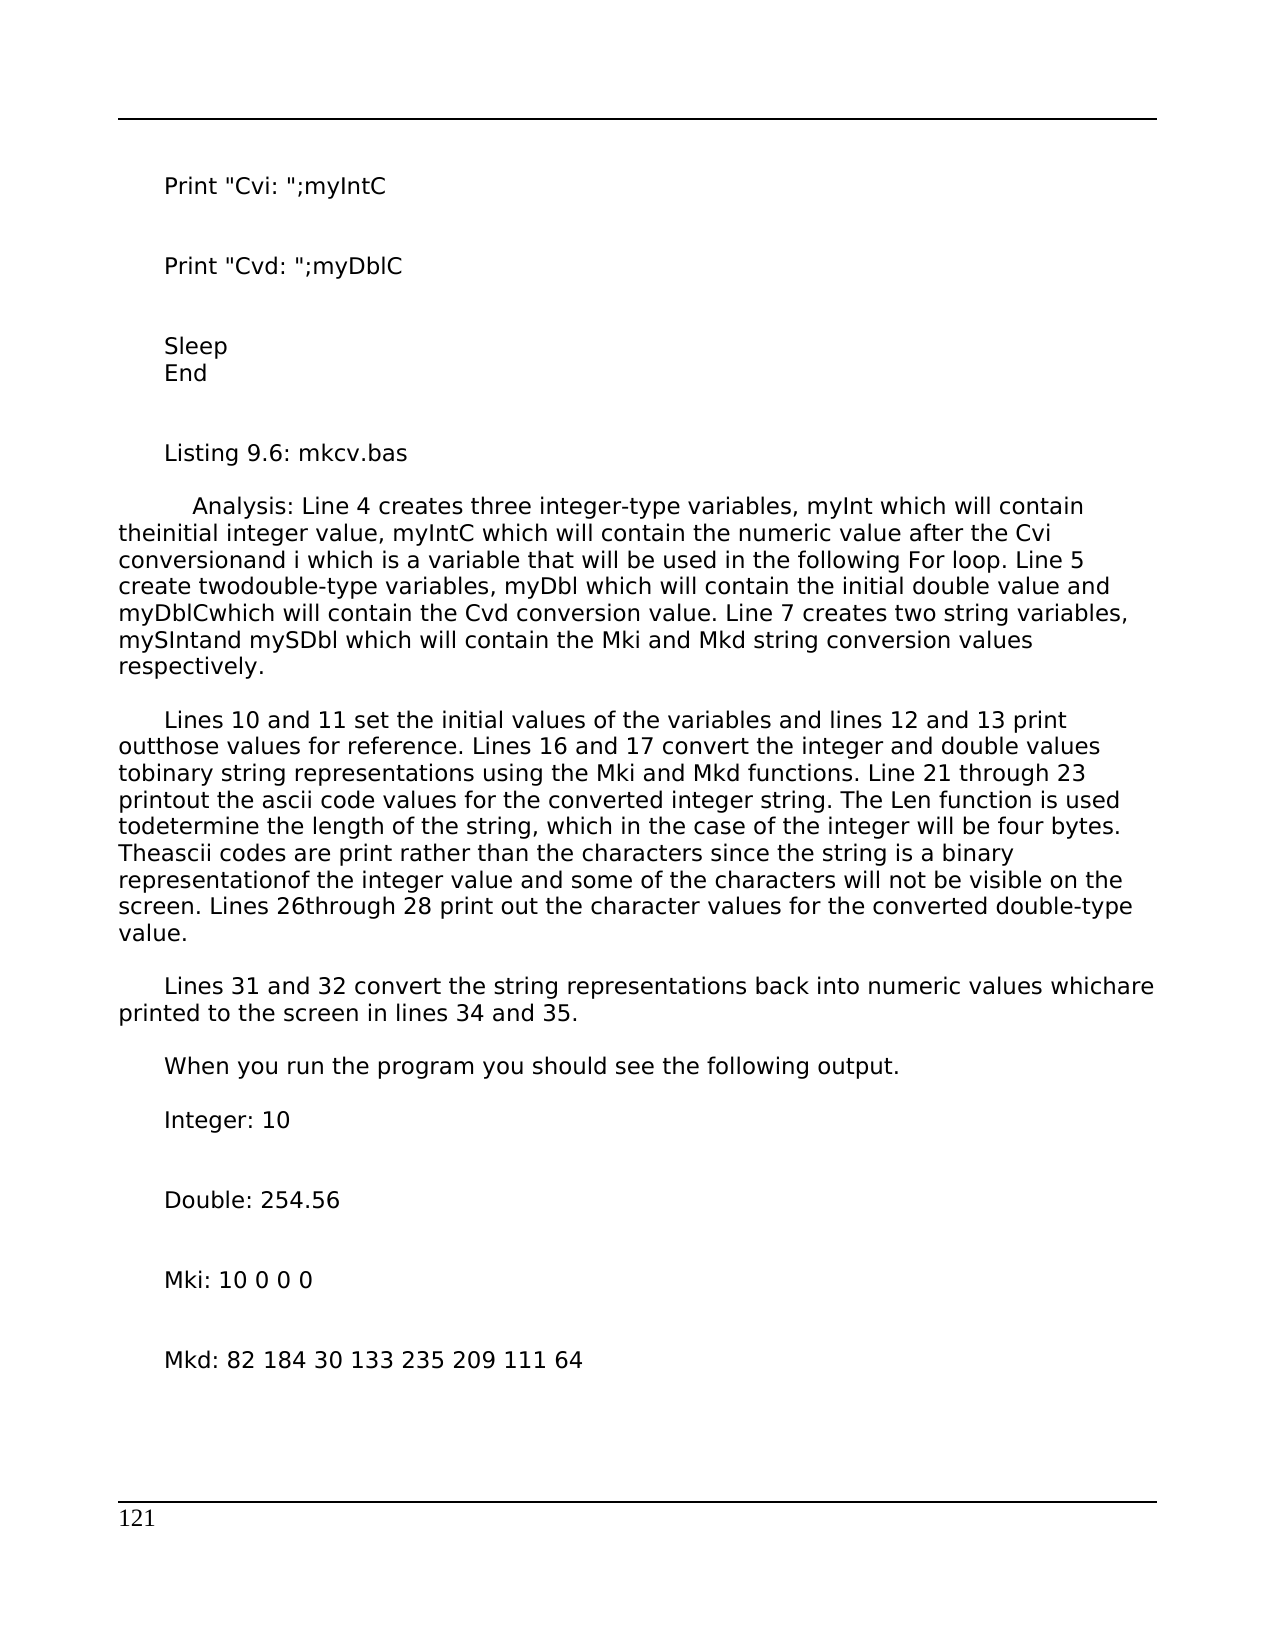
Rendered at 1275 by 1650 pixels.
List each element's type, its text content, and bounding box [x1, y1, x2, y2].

text When you run the program you should see the following output. [118, 1053, 1157, 1080]
text Lines 31 and 32 convert the string representations back into numeric values whichare printed to the screen in lines 34 and 35. [118, 973, 1157, 1027]
text Listing 9.6: mkcv.bas [118, 440, 1157, 467]
text Sleep [118, 333, 1157, 360]
text Lines 10 and 11 set the initial values of the variables and lines 12 and 13 print outthose values for reference. Lines 16 and 17 convert the integer and double values tobinary string representations using the Mki and Mkd functions. Line 21 through 23 printout the ascii code values for the converted integer string. The Len function is used todetermine the length of the string, which in the case of the integer will be four bytes. Theascii codes are print rather than the characters since the string is a binary representationof the integer value and some of the characters will not be visible on the screen. Lines 26through 28 print out the character values for the converted double-type value. [118, 707, 1157, 947]
text Integer: 10 [118, 1107, 1157, 1133]
text Print "Cvd: ";myDblC [118, 253, 1157, 280]
text Mkd: 82 184 30 133 235 209 111 64 [118, 1347, 1157, 1373]
text Mki: 10 0 0 0 [118, 1267, 1157, 1293]
text Print "Cvi: ";myIntC [118, 173, 1157, 200]
text Double: 254.56 [118, 1187, 1157, 1213]
text End [118, 360, 1157, 387]
text Analysis: Line 4 creates three integer-type variables, myInt which will contain theinitial integer value, myIntC which will contain the numeric value after the Cvi conversionand i which is a variable that will be used in the following For loop. Line 5 create twodouble-type variables, myDbl which will contain the initial double value and myDblCwhich will contain the Cvd conversion value. Line 7 creates two string variables, mySIntand mySDbl which will contain the Mki and Mkd string conversion values respectively. [118, 493, 1157, 680]
